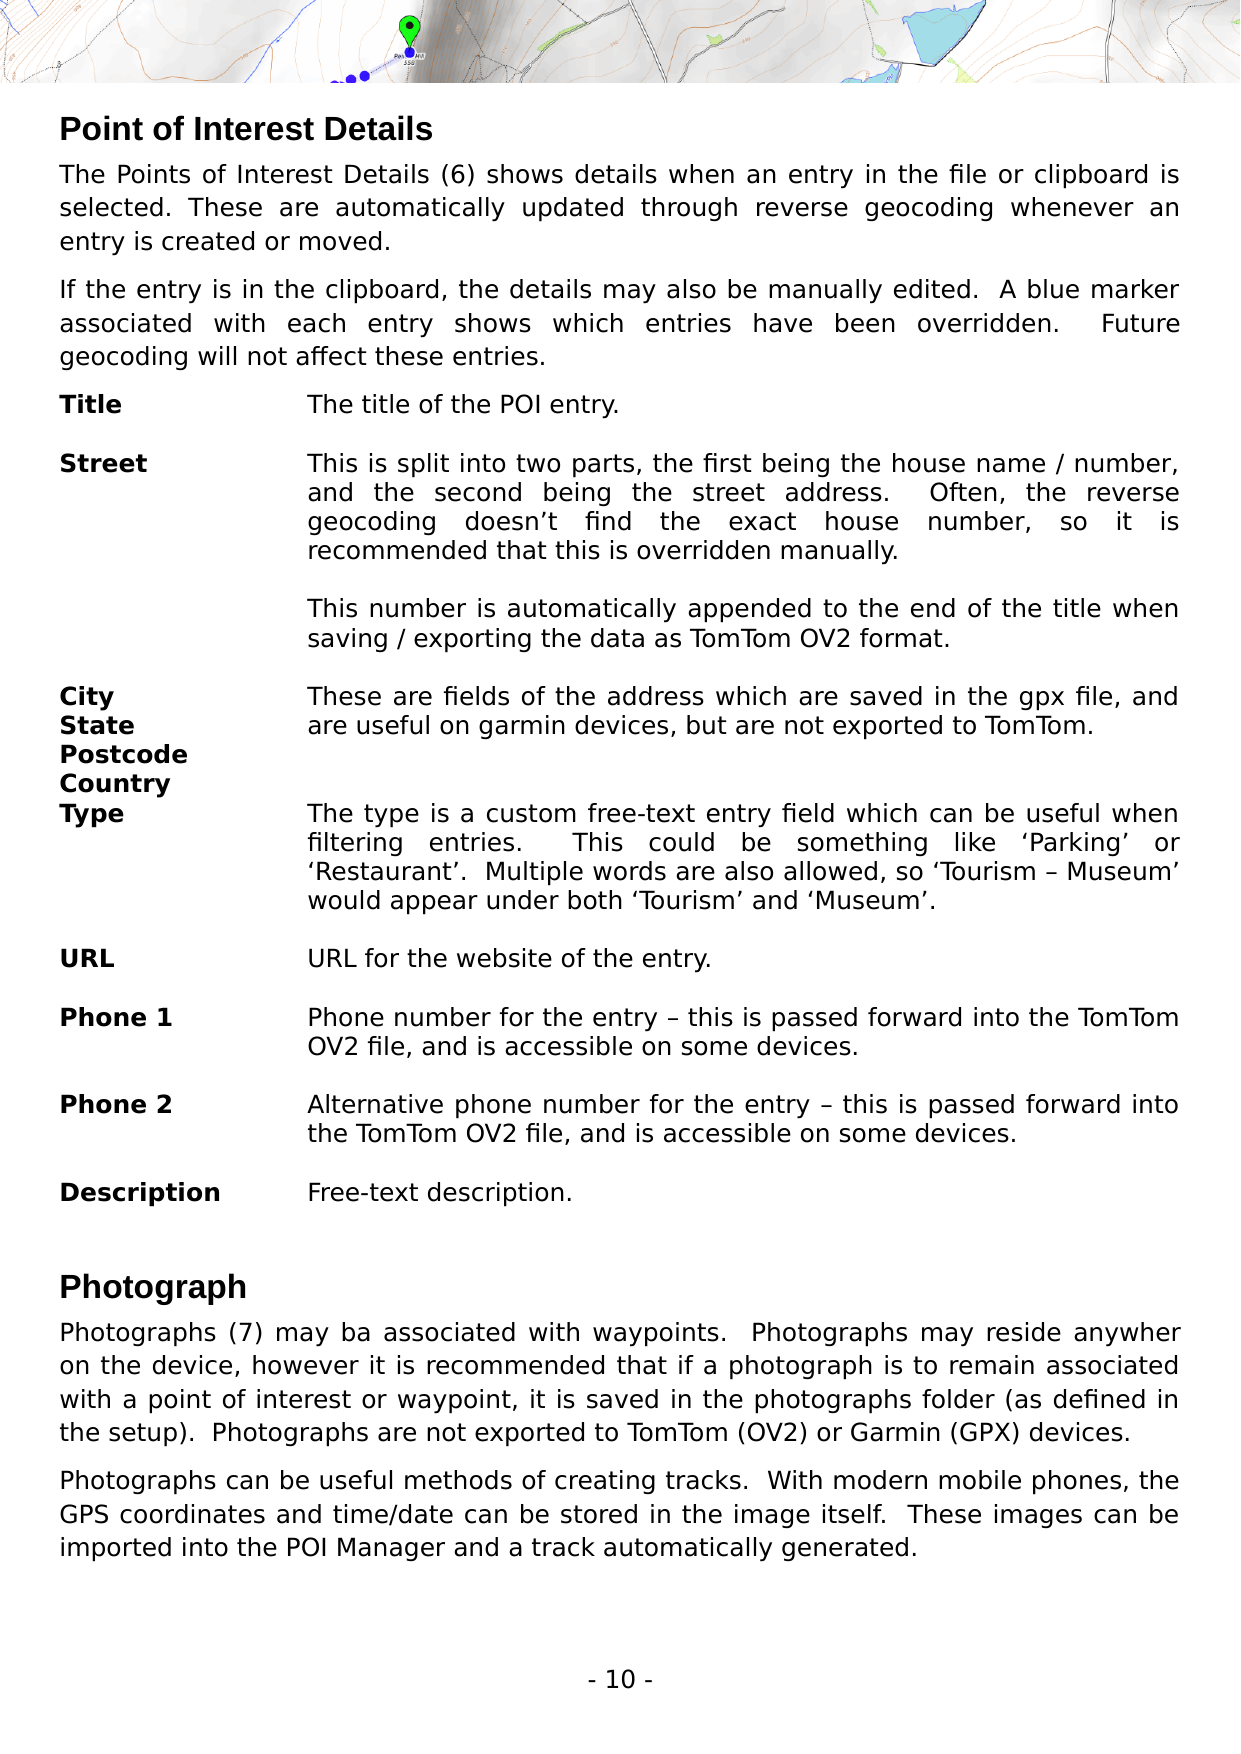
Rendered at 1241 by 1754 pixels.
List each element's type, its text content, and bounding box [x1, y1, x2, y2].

text If the entry is in the clipboard, the details may also be manually edited. A blue marker associated with each entry shows which entries have been overridden. Future geocoding will not affect these entries. [59, 275, 1181, 372]
subtitle Photographs can be useful methods of creating tracks. With modern mobile phones, the GPS coordinates and time/date can be stored in the image itself. These images can be imported into the POI Manager and a track automatically generated. [59, 1467, 1181, 1563]
table_cell Street [59, 449, 307, 682]
table_cell Phone number for the entry – this is passed forward into the TomTom OV2 file, and is accessible on some devices. [307, 1003, 1181, 1091]
subtitle Photographs (7) may ba associated with waypoints. Photographs may reside anywher on the device, however it is recommended that if a photograph is to remain associated with a point of interest or waypoint, it is saved in the photographs folder (as defined in the setup). Photographs are not exported to TomTom (OV2) or Garmin (GPX) devices. [59, 1318, 1181, 1448]
subtitle Point of Interest Details [59, 109, 1181, 148]
table_cell Phone 2 [59, 1091, 307, 1178]
picture [0, 0, 1241, 83]
table_cell This is split into two parts, the first being the house name / number, and the second being the street address. Often, the reverse geocoding doesn’t find the exact house number, so it is recommended that this is overridden manually. This number is automatically appended to the end of the title when saving / exporting the data as TomTom OV2 format. [307, 449, 1181, 682]
table_cell Phone 1 [59, 1003, 307, 1091]
subtitle Photograph [59, 1228, 1181, 1305]
text The Points of Interest Details (6) shows details when an entry in the file or clipboard is selected. These are automatically updated through reverse geocoding whenever an entry is created or moved. [59, 160, 1181, 256]
table_cell Free-text description. [307, 1178, 1181, 1207]
table_header The title of the POI entry. [307, 391, 1181, 449]
table_cell The type is a custom free-text entry field which can be useful when filtering entries. This could be something like ‘Parking’ or ‘Restaurant’. Multiple words are also allowed, so ‘Tourism – Museum’ would appear under both ‘Tourism’ and ‘Museum’. [307, 799, 1181, 945]
table_cell Description [59, 1178, 307, 1207]
table_header Title [59, 391, 307, 449]
table_cell URL for the website of the entry. [307, 945, 1181, 1003]
table_cell URL [59, 945, 307, 1003]
table_cell These are fields of the address which are saved in the gpx file, and are useful on garmin devices, but are not exported to TomTom. [307, 682, 1181, 799]
table_cell Type [59, 799, 307, 945]
table_cell Alternative phone number for the entry – this is passed forward into the TomTom OV2 file, and is accessible on some devices. [307, 1091, 1181, 1178]
table_cell City State Postcode Country [59, 682, 307, 799]
